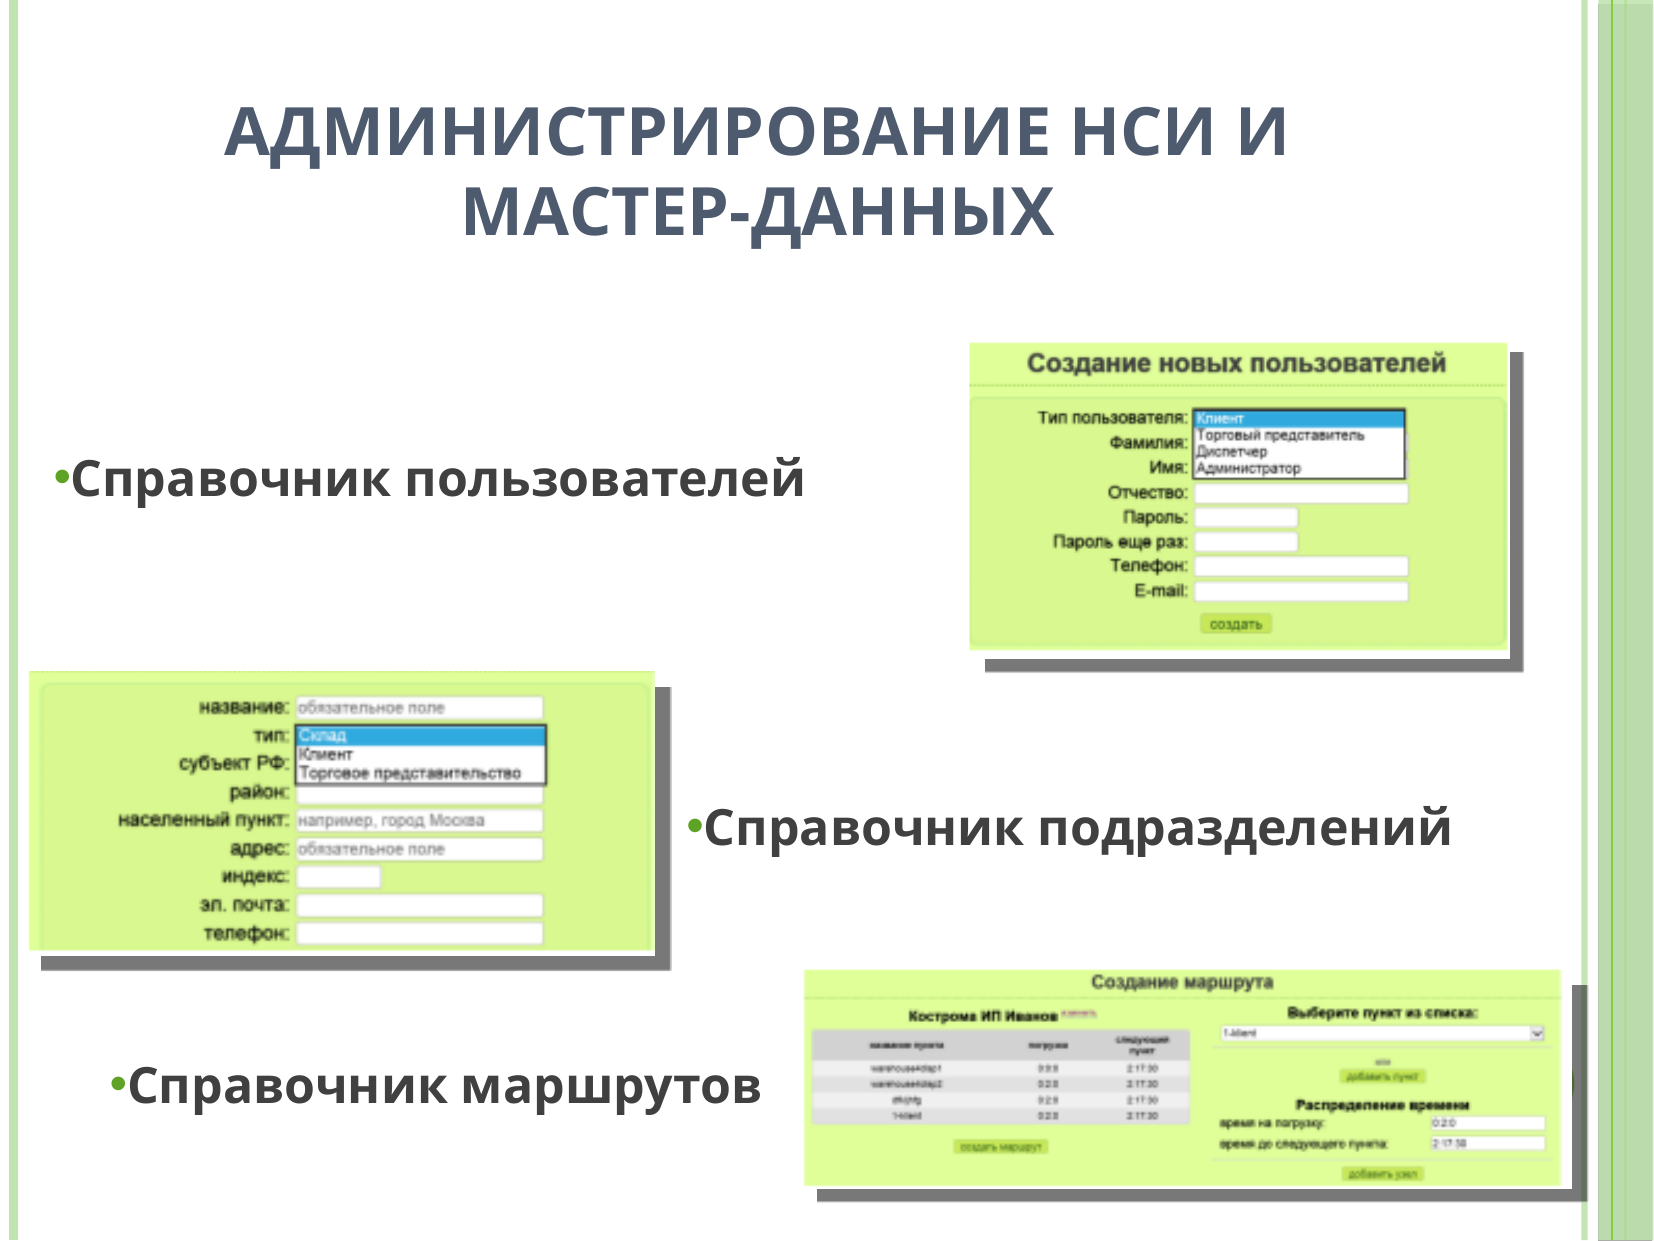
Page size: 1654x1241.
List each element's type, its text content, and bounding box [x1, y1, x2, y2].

text_box Справочник маршрутов [94, 1046, 792, 1122]
text_box Справочник подразделений [671, 787, 1577, 863]
title Администрирование НСИ и Мастер-данных [82, 49, 1433, 257]
picture [800, 968, 1572, 1189]
picture [968, 335, 1510, 659]
text_box Справочник пользователей [38, 439, 969, 514]
picture [25, 671, 655, 956]
